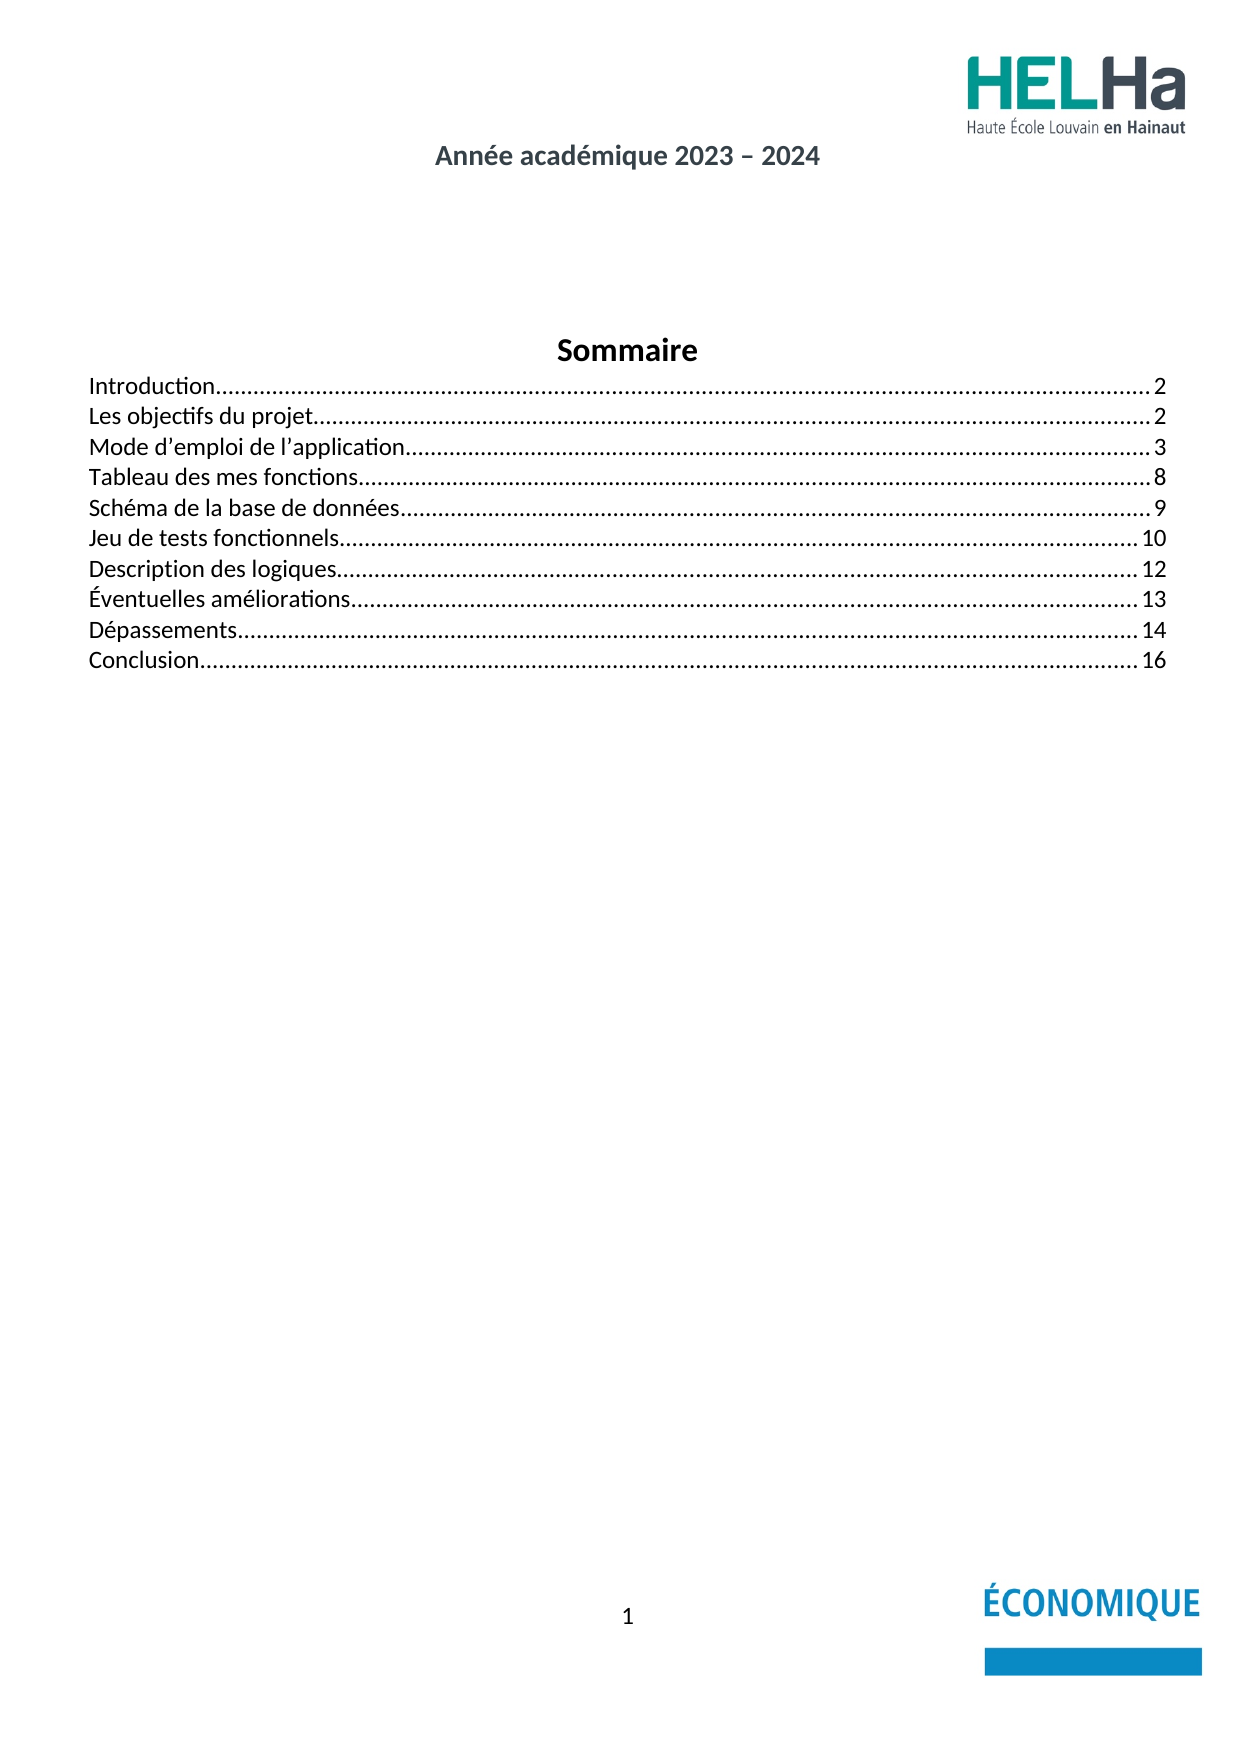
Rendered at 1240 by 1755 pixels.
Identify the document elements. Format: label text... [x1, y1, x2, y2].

text Les objectifs du projet 2 [88, 400, 1166, 431]
text Introduction 2 [88, 370, 1166, 400]
text Conclusion 16 [88, 644, 1166, 675]
picture [946, 37, 1203, 153]
text Année académique 2023 – 2024 [88, 137, 1166, 173]
text Description des logiques 12 [88, 553, 1166, 583]
text Tableau des mes fonctions 8 [88, 461, 1166, 492]
subtitle Sommaire [88, 329, 1166, 370]
text Schéma de la base de données 9 [88, 492, 1166, 522]
text Dépassements 14 [88, 614, 1166, 644]
text Éventuelles améliorations 13 [88, 583, 1166, 614]
text Jeu de tests fonctionnels 10 [88, 522, 1166, 553]
picture [963, 1579, 1221, 1695]
text Mode d’emploi de l’application 3 [88, 431, 1166, 461]
